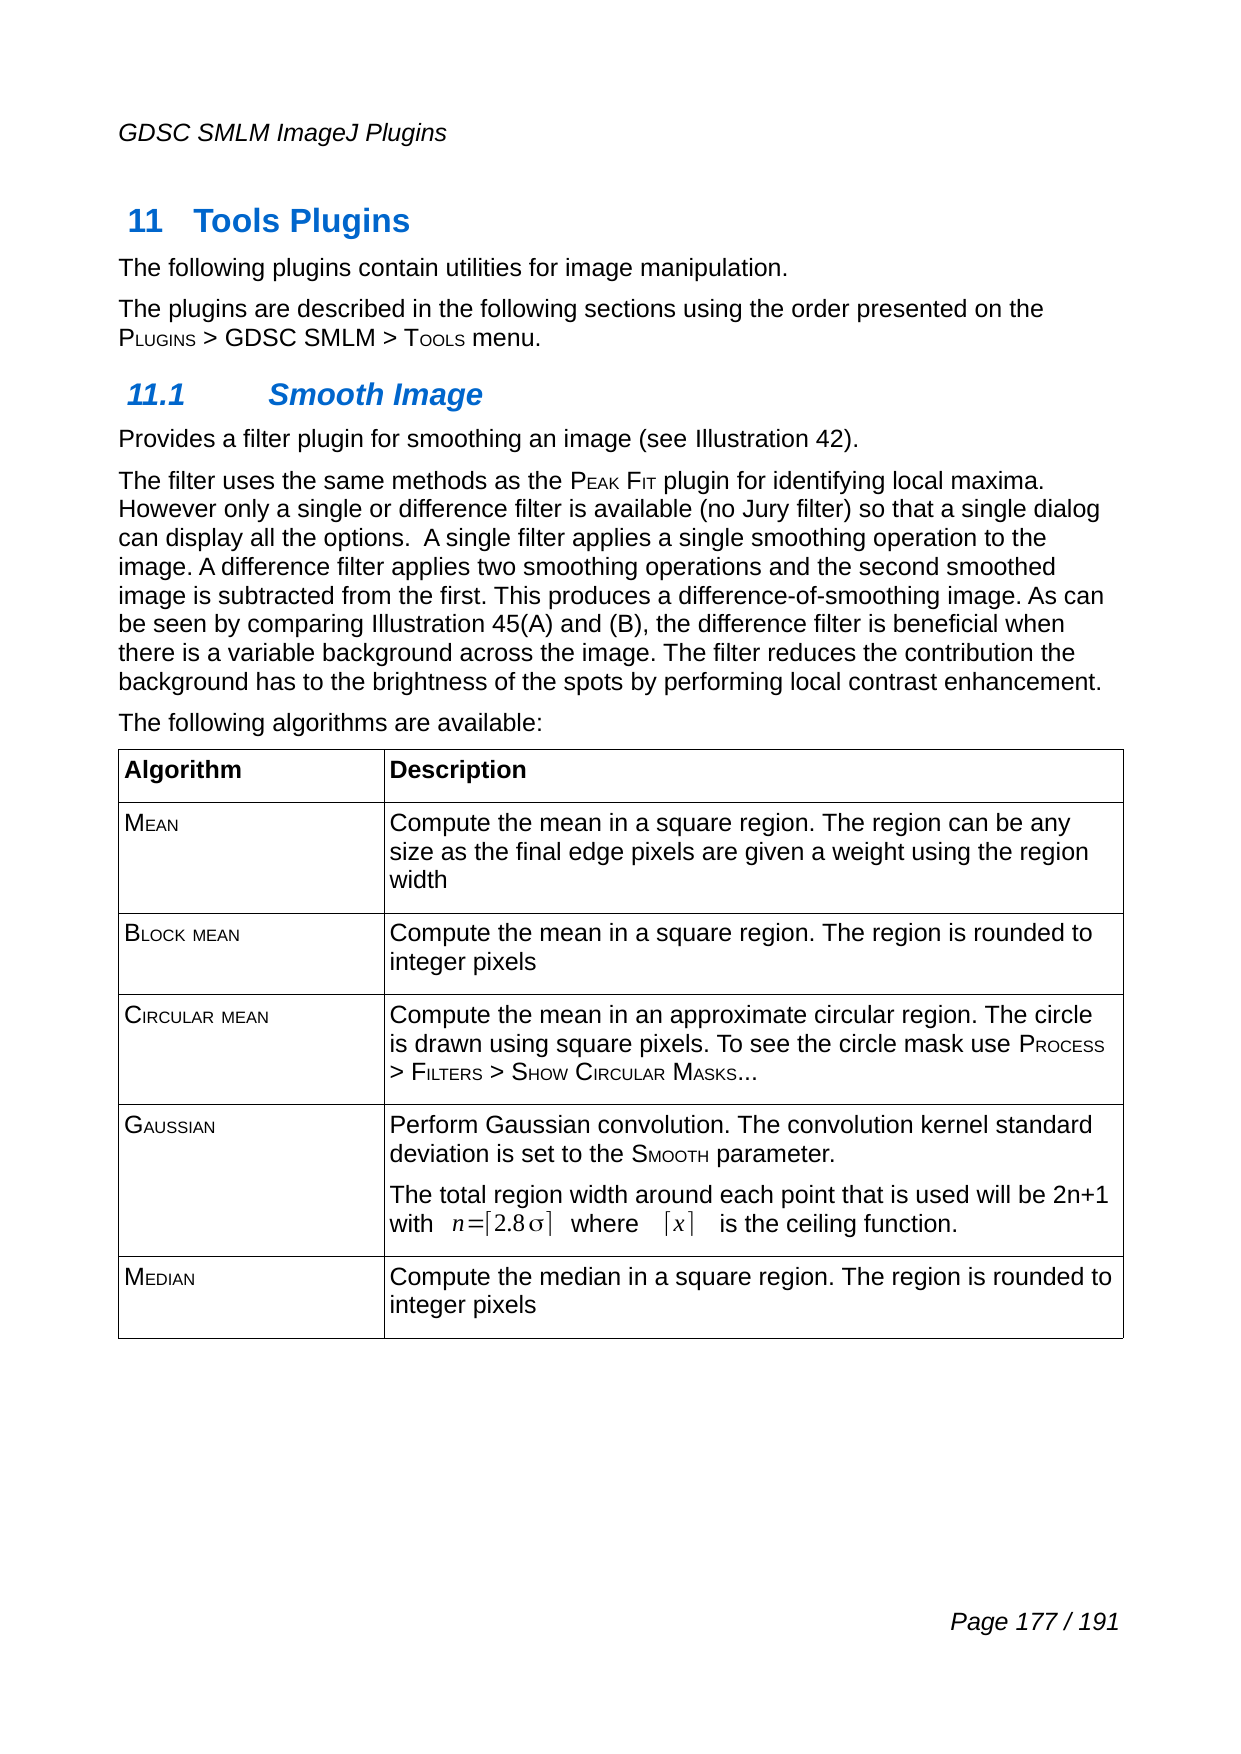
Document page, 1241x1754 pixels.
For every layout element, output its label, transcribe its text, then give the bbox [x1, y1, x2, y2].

text The plugins are described in the following sections using the order presented on the Plugins > GDSC SMLM > Tools menu. [118, 294, 1122, 351]
table_cell Circular mean [119, 995, 384, 1104]
subtitle Smooth Image [118, 376, 1122, 412]
table_cell Compute the mean in a square region. The region can be any size as the final edge pixels are given a weight using the region width [385, 803, 1123, 912]
table_cell Compute the mean in an approximate circular region. The circle is drawn using square pixels. To see the circle mask use Process > Filters > Show Circular Masks... [385, 995, 1123, 1104]
text The following plugins contain utilities for image manipulation. [118, 252, 1122, 281]
table_cell Gaussian [119, 1105, 384, 1256]
table_cell Median [119, 1257, 384, 1337]
text The following algorithms are available: [118, 708, 1122, 737]
table_cell Block mean [119, 914, 384, 994]
text Provides a filter plugin for smoothing an image (see Illustration 42). [118, 424, 1122, 453]
text The filter uses the same methods as the Peak Fit plugin for identifying local maxima. However only a single or difference filter is available (no Jury filter) so that a single dialog can display all the options. A single filter applies a single smoothing operation to the image. A difference filter applies two smoothing operations and the second smoothed image is subtracted from the first. This produces a difference-of-smoothing image. As can be seen by comparing Illustration 45(A) and (B), the difference filter is beneficial when there is a variable background across the image. The filter reduces the contribution the background has to the brightness of the spots by performing local contrast enhancement. [118, 466, 1122, 696]
subtitle Tools Plugins [118, 201, 1122, 240]
table_cell Compute the median in a square region. The region is rounded to integer pixels [385, 1257, 1123, 1337]
table_cell Perform Gaussian convolution. The convolution kernel standard deviation is set to the Smooth parameter. The total region width around each point that is used will be 2n+1 withwhere is the ceiling function. [385, 1105, 1123, 1256]
table_header Description [385, 750, 1123, 802]
table_cell Mean [119, 803, 384, 912]
table_header Algorithm [119, 750, 384, 802]
table_cell Compute the mean in a square region. The region is rounded to integer pixels [385, 914, 1123, 994]
